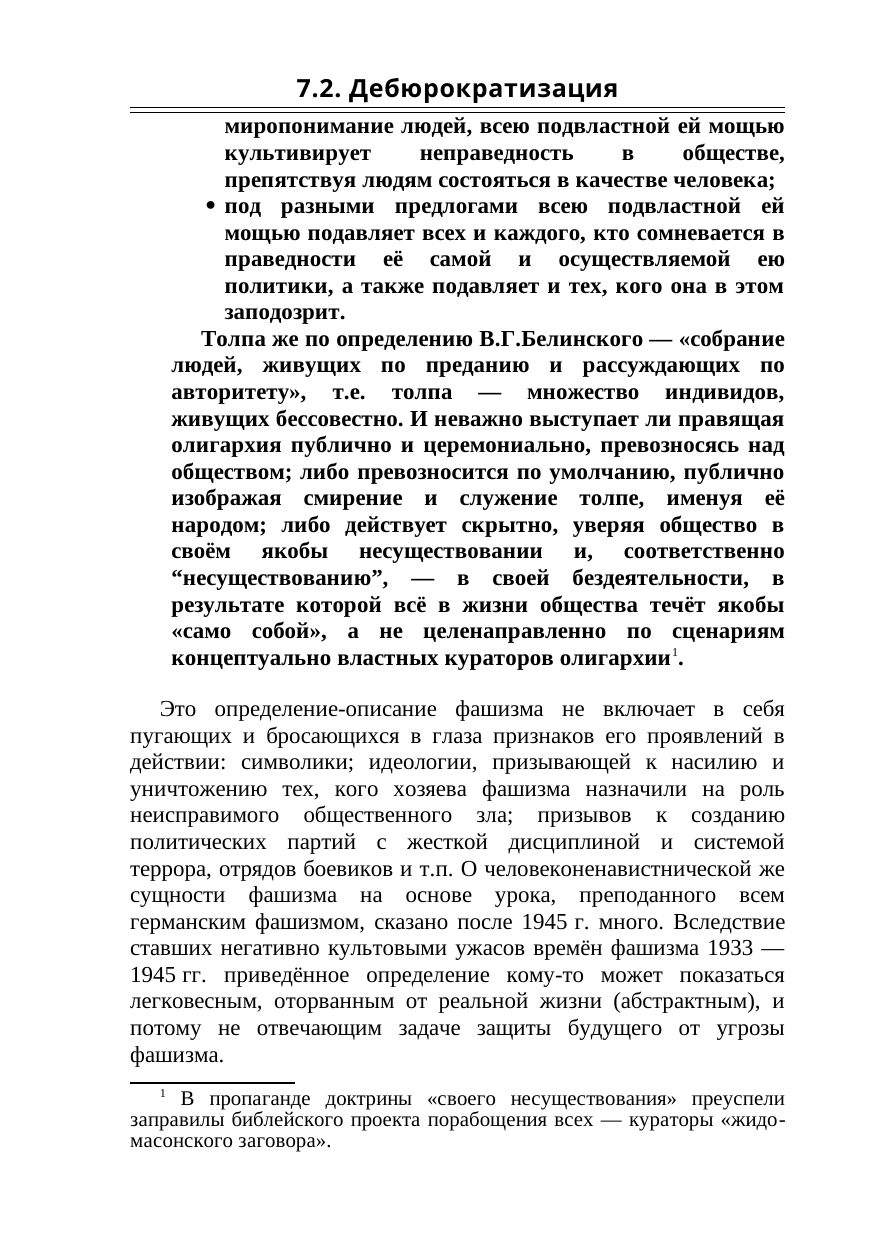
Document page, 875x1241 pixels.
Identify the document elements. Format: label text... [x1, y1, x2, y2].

text В пропаганде доктрины «своего несуществования» преуспели заправилы библейского проекта порабощения всех — кураторы «жидо­масон­ского заговора». [130, 1089, 785, 1152]
text Это определение-описание фашизма не включает в себя пугающих и бросающихся в глаза признаков его проявлений в действии: символики; идеологии, призывающей к насилию и уничтожению тех, кого хозяева фашизма назначили на роль неисправимого общественного зла; призывов к созданию политических партий с жесткой дисциплиной и системой террора, отрядов боевиков и т.п. О человеконенавистнической же сущности фашизма на основе урока, преподанного всем германским фашизмом, сказано после 1945 г. много. Вследствие ставших негативно культовыми ужасов времён фашизма 1933 — 1945 гг. приведённое определение кому-то может показаться легковесным, оторванным от реальной жизни (абстрактным), и потому не отвечающим задаче защиты будущего от угрозы фашизма. [130, 695, 785, 1067]
list под разными предлогами всею подвластной ей мощью подавляет всех и каждого, кто сомневается в праведности её самой и осуществляемой ею политики, а также подавляет и тех, кого она в этом заподозрит. [207, 192, 785, 325]
list миропонимание людей, всею подвластной ей мощью культивирует неправедность в обществе, препятствуя людям состояться в качестве человека; [207, 113, 785, 192]
text Толпа же по определению В.Г.Белинского — «собрание людей, живущих по преданию и рассуждающих по авторитету», т.е. толпа — множество индивидов, живущих бессовестно. И неважно выступает ли правящая олигархия публично и церемониально, превозносясь над обществом; либо превозносится по умолчанию, публично изображая смирение и служение толпе, именуя её народом; либо действует скрытно, уверяя общество в своём якобы несуществовании и, соответственно “несуществованию”, — в своей бездеятельности, в результате которой всё в жизни общества течёт якобы «само собой», а не целенаправленно по сценариям концептуально властных кураторов олигархии. [171, 325, 785, 670]
